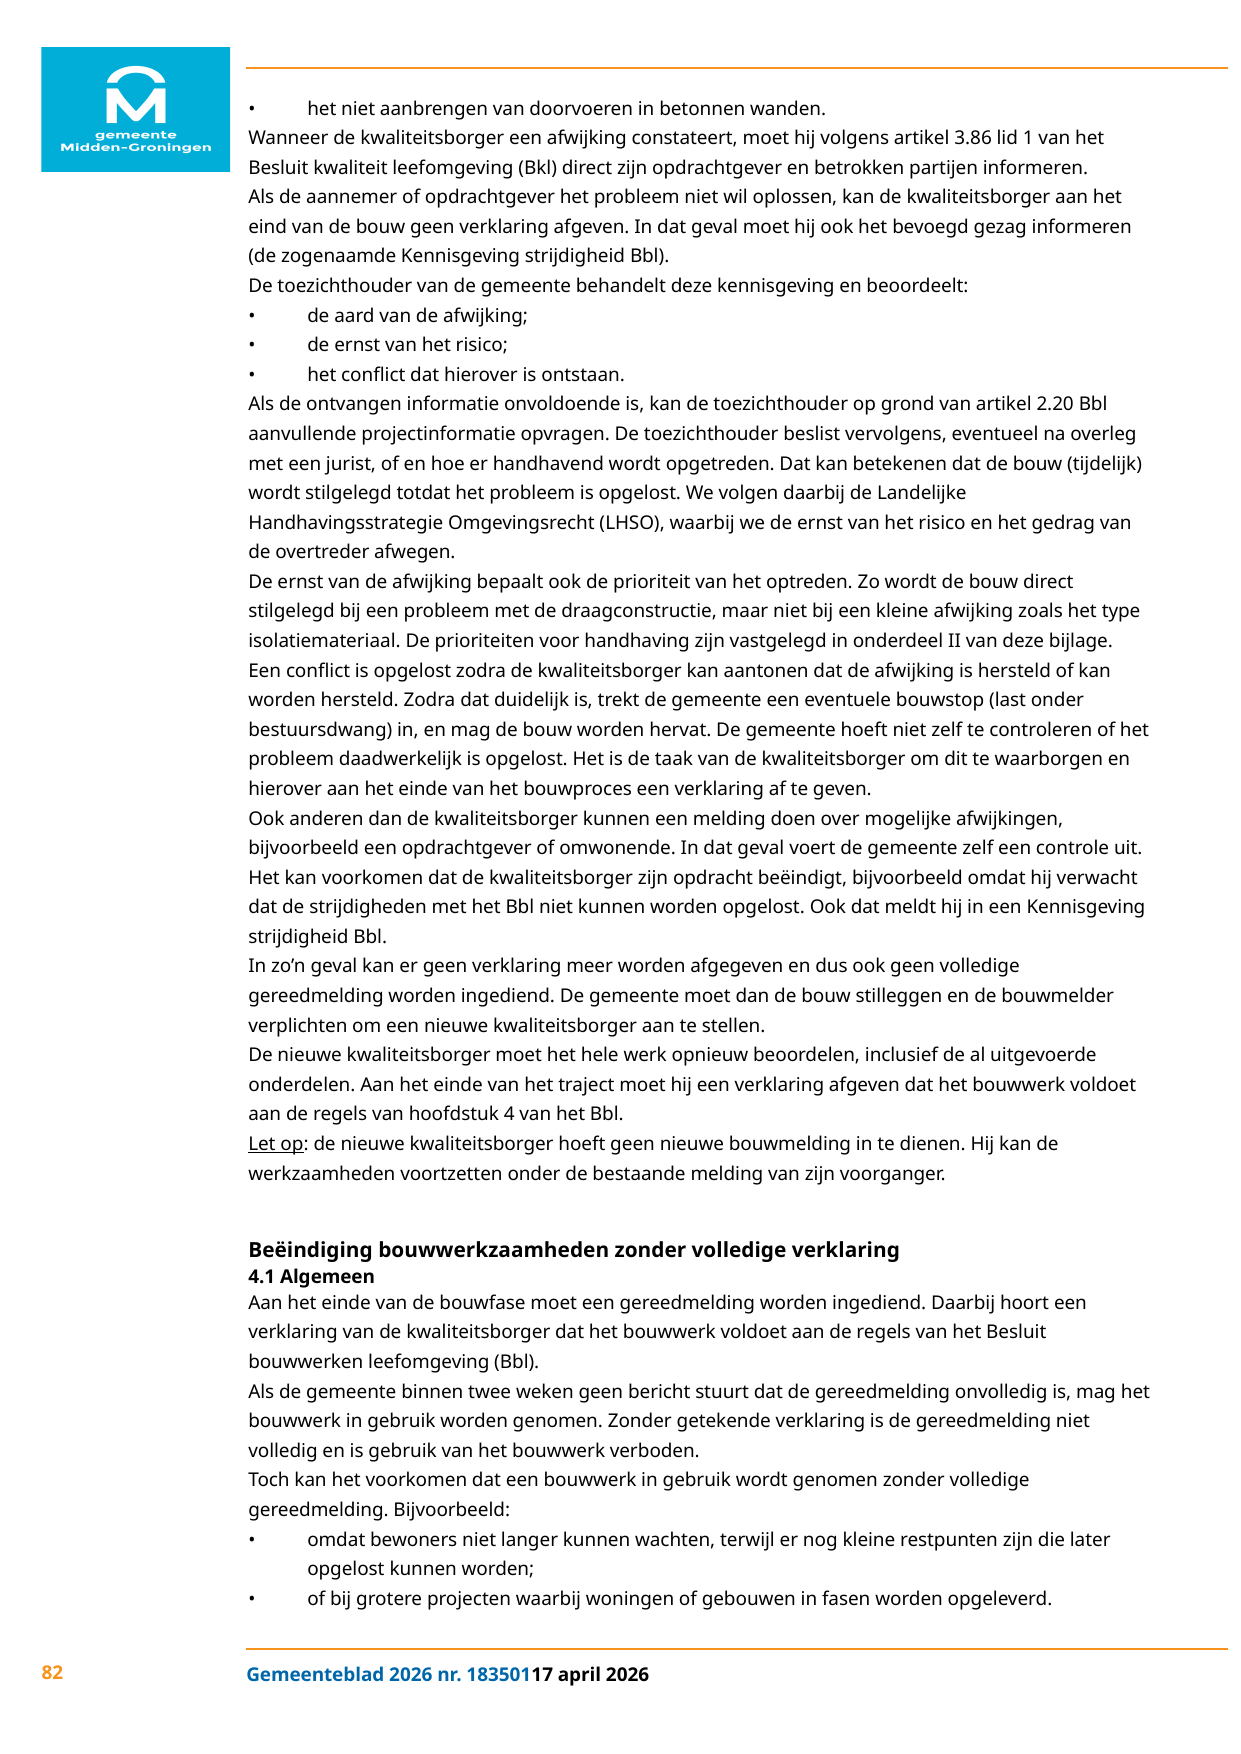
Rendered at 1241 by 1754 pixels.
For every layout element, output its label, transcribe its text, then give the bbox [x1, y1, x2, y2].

text De toezichthouder van de gemeente behandelt deze kennisgeving en beoordeelt: [248, 272, 1152, 298]
text In zo’n geval kan er geen verklaring meer worden afgegeven en dus ook geen volledige gereedmelding worden ingediend. De gemeente moet dan de bouw stilleggen en de bouwmelder verplichten om een nieuwe kwaliteitsborger aan te stellen. [248, 953, 1152, 1038]
text Ook anderen dan de kwaliteitsborger kunnen een melding doen over mogelijke afwijkingen, bijvoorbeeld een opdrachtgever of omwonende. In dat geval voert de gemeente zelf een controle uit. [248, 805, 1152, 860]
text Beëindiging bouwwerkzaamheden zonder volledige verklaring [248, 1235, 1152, 1263]
text Let op: de nieuwe kwaliteitsborger hoeft geen nieuwe bouwmelding in te dienen. Hij kan de werkzaamheden voortzetten onder de bestaande melding van zijn voorganger. [248, 1130, 1152, 1186]
text Een conflict is opgelost zodra de kwaliteitsborger kan aantonen dat de afwijking is hersteld of kan worden hersteld. Zodra dat duidelijk is, trekt de gemeente een eventuele bouwstop (last onder bestuursdwang) in, en mag de bouw worden hervat. De gemeente hoeft niet zelf te controleren of het probleem daadwerkelijk is opgelost. Het is de taak van de kwaliteitsborger om dit te waarborgen en hierover aan het einde van het bouwproces een verklaring af te geven. [248, 657, 1152, 801]
picture [107, 89, 165, 122]
list of bij grotere projecten waarbij woningen of gebouwen in fasen worden opgeleverd. [248, 1585, 1152, 1611]
text Toch kan het voorkomen dat een bouwwerk in gebruik wordt genomen zonder volledige gereedmelding. Bijvoorbeeld: [248, 1467, 1152, 1522]
picture [108, 66, 164, 82]
text De ernst van de afwijking bepaalt ook de prioriteit van het optreden. Zo wordt de bouw direct stilgelegd bij een probleem met de draagconstructie, maar niet bij een kleine afwijking zoals het type isolatiemateriaal. De prioriteiten voor handhaving zijn vastgelegd in onderdeel II van deze bijlage. [248, 568, 1152, 653]
list het conflict dat hierover is ontstaan. [248, 361, 1152, 387]
list omdat bewoners niet langer kunnen wachten, terwijl er nog kleine restpunten zijn die later opgelost kunnen worden; [248, 1526, 1152, 1581]
text 4.1 Algemeen [248, 1263, 1152, 1289]
text Als de aannemer of opdrachtgever het probleem niet wil oplossen, kan de kwaliteitsborger aan het eind van de bouw geen verklaring afgeven. In dat geval moet hij ook het bevoegd gezag informeren (de zogenaamde Kennisgeving strijdigheid Bbl). [248, 183, 1152, 268]
text De nieuwe kwaliteitsborger moet het hele werk opnieuw beoordelen, inclusief de al uitgevoerde onderdelen. Aan het einde van het traject moet hij een verklaring afgeven dat het bouwwerk voldoet aan de regels van hoofdstuk 4 van het Bbl. [248, 1041, 1152, 1126]
text Als de gemeente binnen twee weken geen bericht stuurt dat de gereedmelding onvolledig is, mag het bouwwerk in gebruik worden genomen. Zonder getekende verklaring is de gereedmelding niet volledig en is gebruik van het bouwwerk verboden. [248, 1378, 1152, 1463]
text Aan het einde van de bouwfase moet een gereedmelding worden ingediend. Daarbij hoort een verklaring van de kwaliteitsborger dat het bouwwerk voldoet aan de regels van het Besluit bouwwerken leefomgeving (Bbl). [248, 1289, 1152, 1374]
list de ernst van het risico; [248, 331, 1152, 357]
text Als de ontvangen informatie onvoldoende is, kan de toezichthouder op grond van artikel 2.20 Bbl aanvullende projectinformatie opvragen. De toezichthouder beslist vervolgens, eventueel na overleg met een jurist, of en hoe er handhavend wordt opgetreden. Dat kan betekenen dat de bouw (tijdelijk) wordt stilgelegd totdat het probleem is opgelost. We volgen daarbij de Landelijke Handhavingsstrategie Omgevingsrecht (LHSO), waarbij we de ernst van het risico en het gedrag van de overtreder afwegen. [248, 391, 1152, 564]
text Het kan voorkomen dat de kwaliteitsborger zijn opdracht beëindigt, bijvoorbeeld omdat hij verwacht dat de strijdigheden met het Bbl niet kunnen worden opgelost. Ook dat meldt hij in een Kennisgeving strijdigheid Bbl. [248, 864, 1152, 949]
text Wanneer de kwaliteitsborger een afwijking constateert, moet hij volgens artikel 3.86 lid 1 van het Besluit kwaliteit leefomgeving (Bkl) direct zijn opdrachtgever en betrokken partijen informeren. [248, 124, 1152, 180]
picture [184, 146, 190, 153]
list het niet aanbrengen van doorvoeren in betonnen wanden. [248, 95, 1152, 121]
list de aard van de afwijking; [248, 302, 1152, 328]
